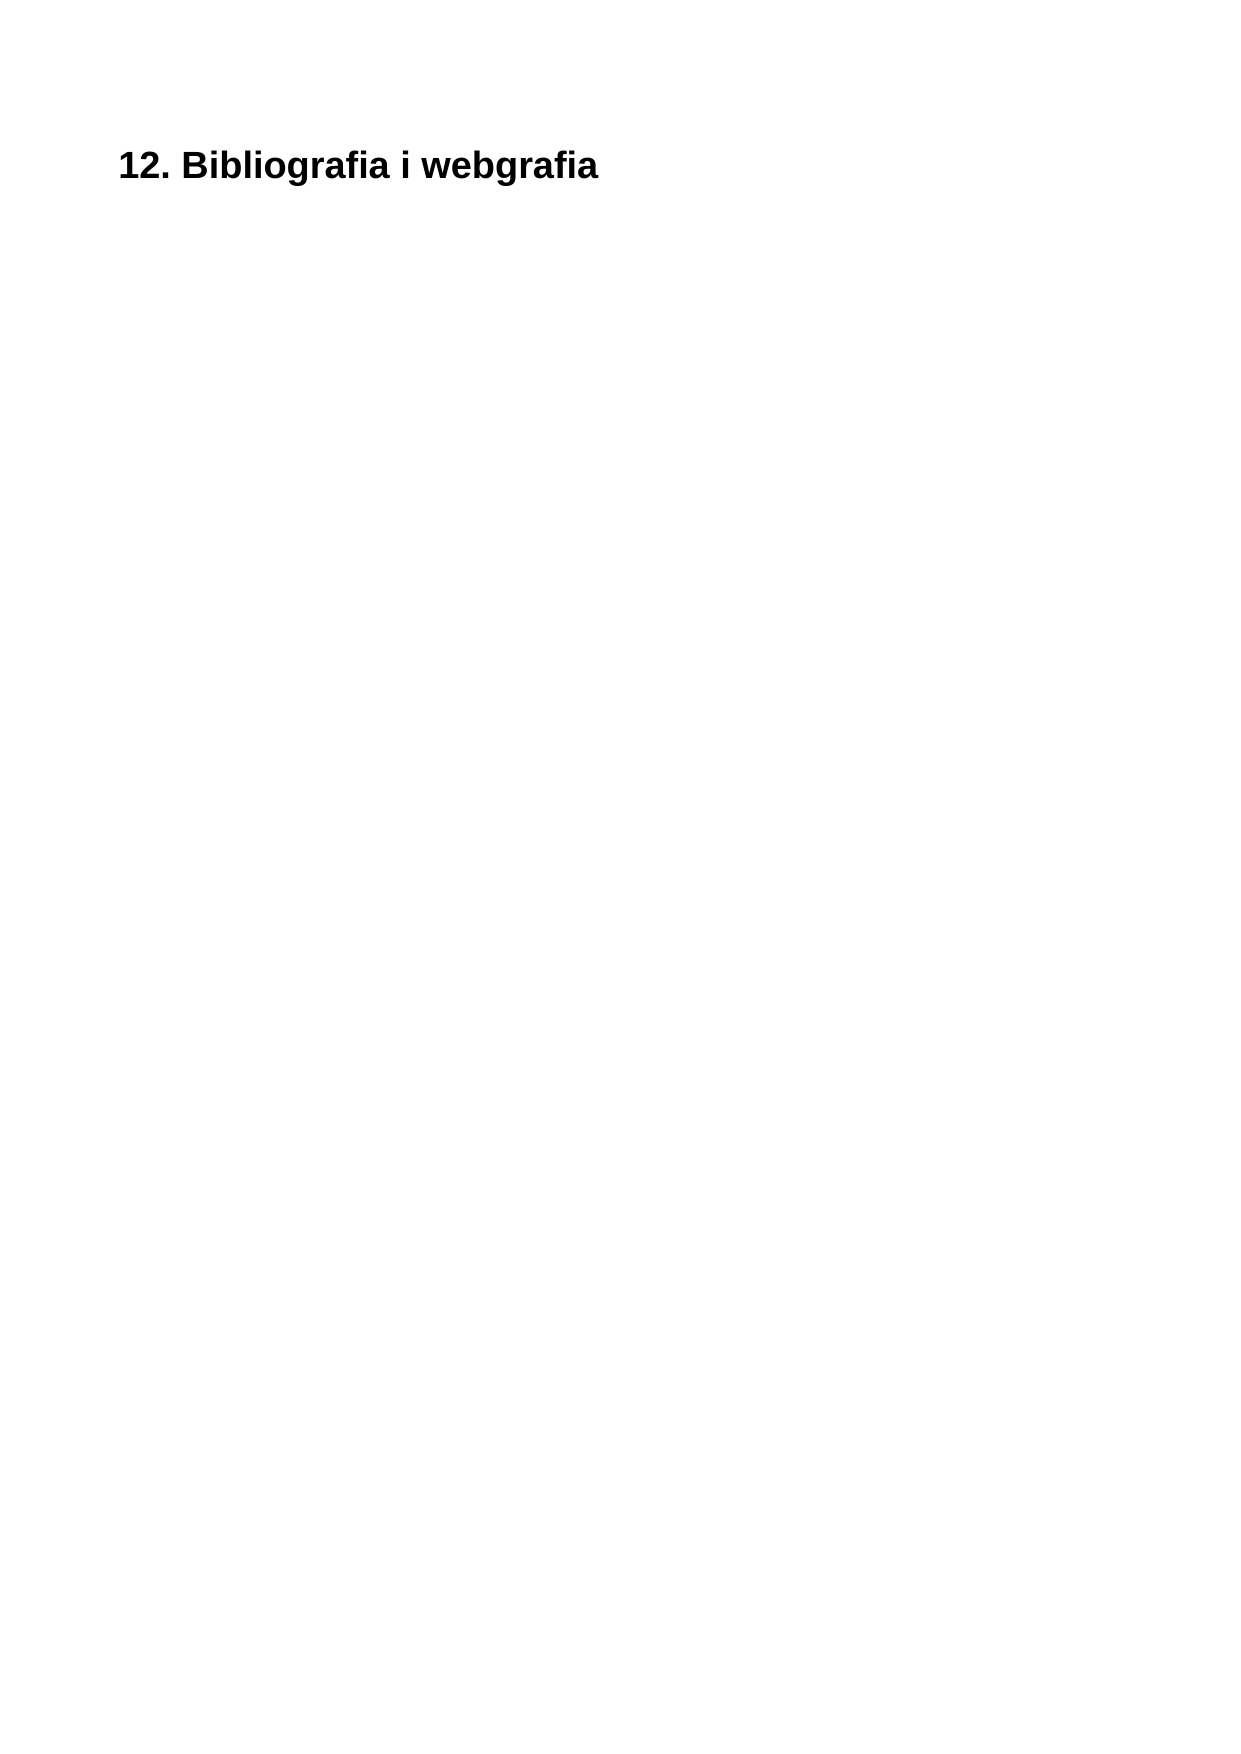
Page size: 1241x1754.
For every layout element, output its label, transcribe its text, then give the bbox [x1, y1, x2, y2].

subtitle 12. Bibliografia i webgrafia [118, 143, 1122, 187]
